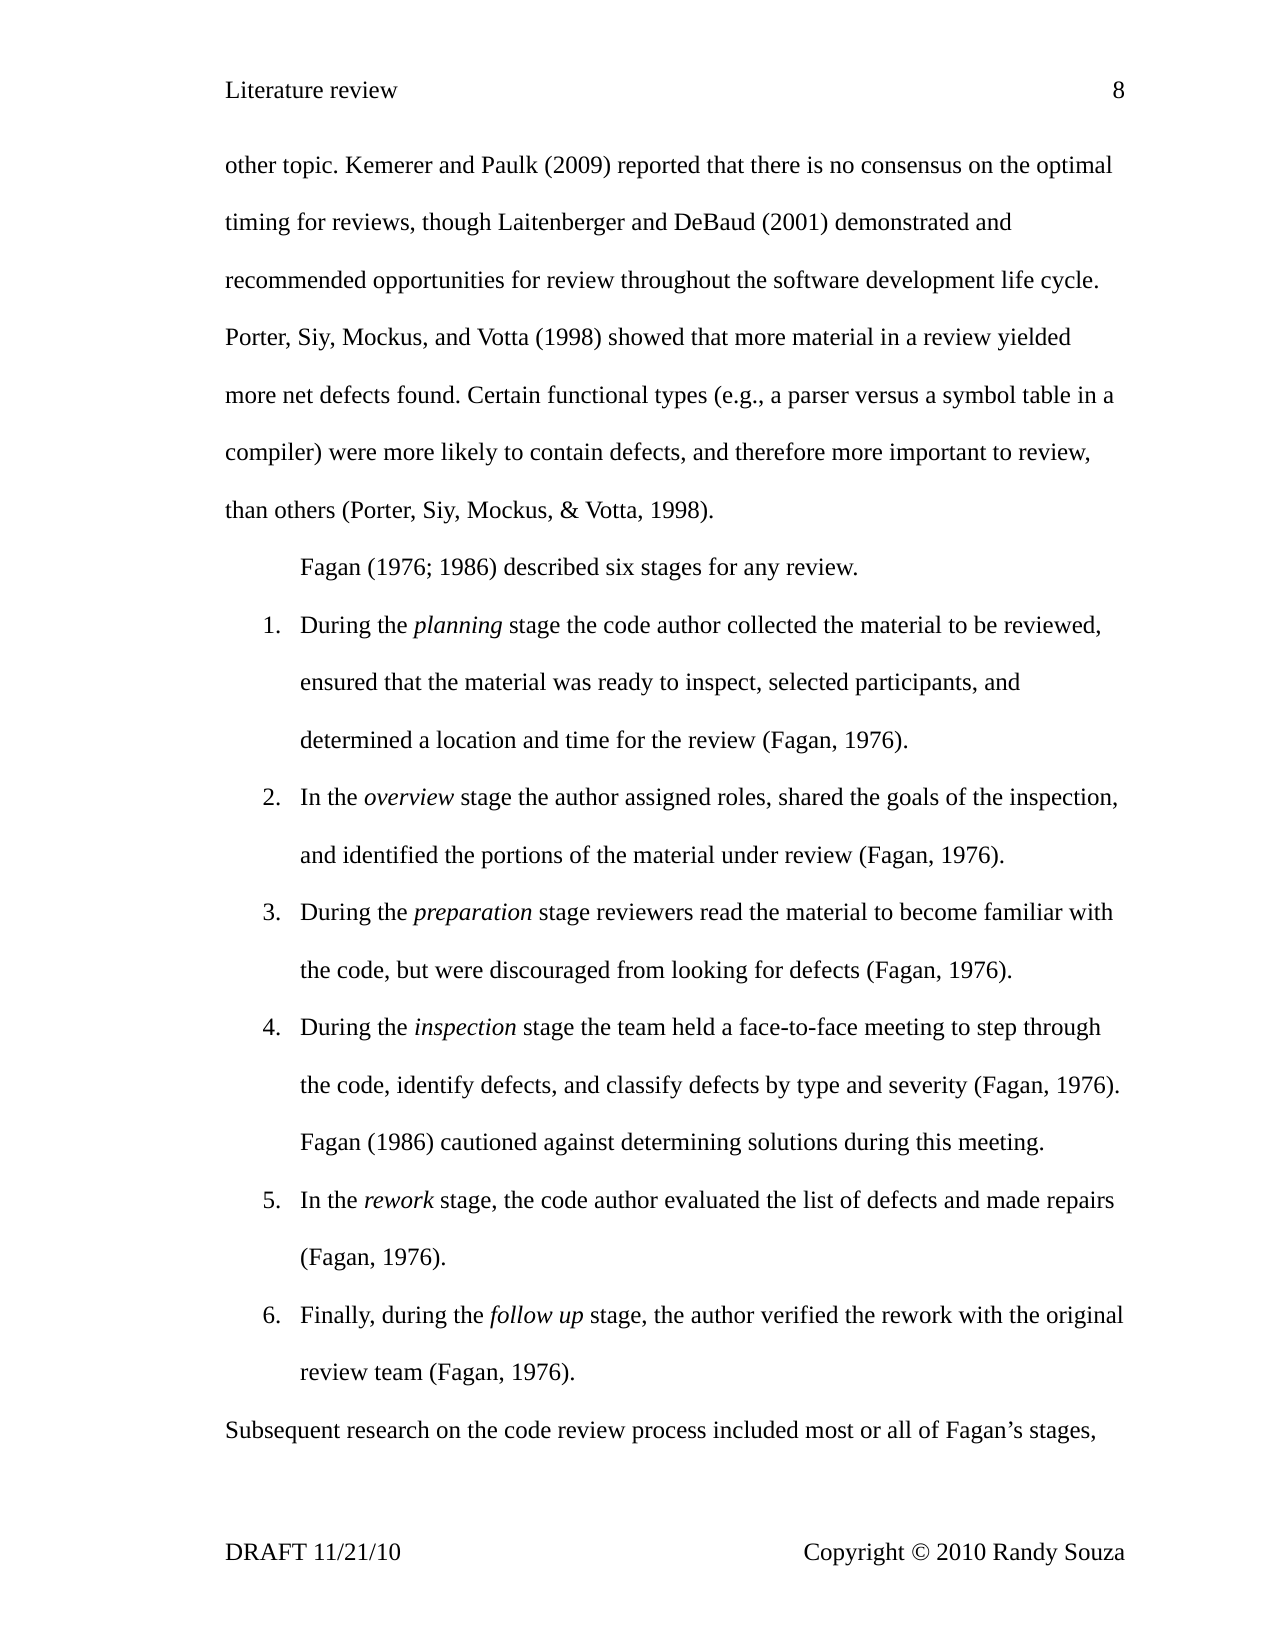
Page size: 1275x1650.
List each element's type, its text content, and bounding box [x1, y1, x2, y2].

list During the inspection stage the team held a face-to-face meeting to step through the code, identify defects, and classify defects by type and severity (Fagan, 1976). Fagan (1986) cautioned against determining solutions during this meeting. [262, 1012, 1125, 1156]
list During the planning stage the code author collected the material to be reviewed, ensured that the material was ready to inspect, selected participants, and determined a location and time for the review (Fagan, 1976). [262, 610, 1125, 754]
text other topic. Kemerer and Paulk (2009) reported that there is no consensus on the optimal timing for reviews, though Laitenberger and DeBaud (2001) demonstrated and recommended opportunities for review throughout the software development life cycle. Porter, Siy, Mockus, and Votta (1998) showed that more material in a review yielded more net defects found. Certain functional types (e.g., a parser versus a symbol table in a compiler) were more likely to contain defects, and therefore more important to review, than others (Porter, Siy, Mockus, & Votta, 1998). [225, 150, 1125, 524]
list In the rework stage, the code author evaluated the list of defects and made repairs (Fagan, 1976). [262, 1185, 1125, 1271]
text Fagan (1976; 1986) described six stages for any review. [225, 552, 1125, 581]
list During the preparation stage reviewers read the material to become familiar with the code, but were discouraged from looking for defects (Fagan, 1976). [262, 897, 1125, 984]
text Subsequent research on the code review process included most or all of Fagan’s stages, [225, 1415, 1125, 1444]
list Finally, during the follow up stage, the author verified the rework with the original review team (Fagan, 1976). [262, 1300, 1125, 1386]
list In the overview stage the author assigned roles, shared the goals of the inspection, and identified the portions of the material under review (Fagan, 1976). [262, 782, 1125, 869]
